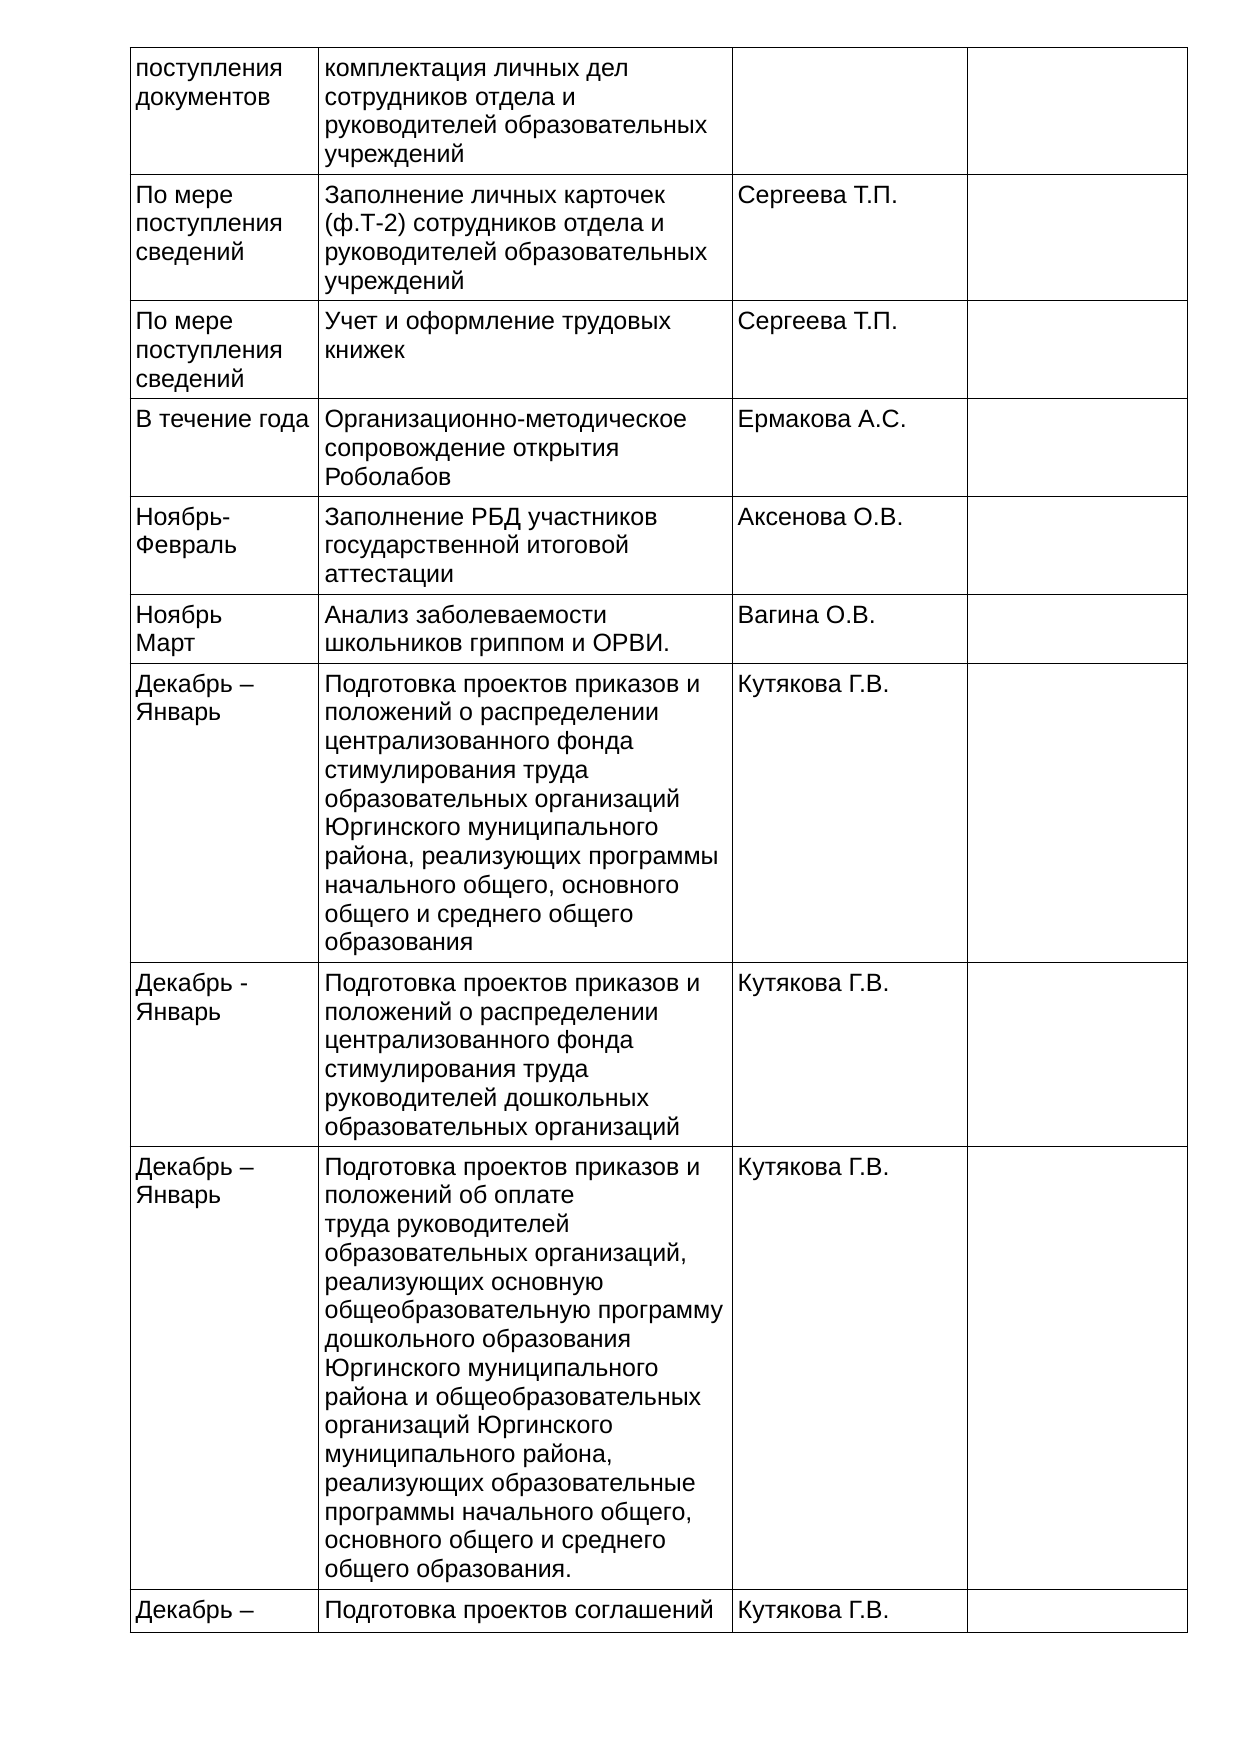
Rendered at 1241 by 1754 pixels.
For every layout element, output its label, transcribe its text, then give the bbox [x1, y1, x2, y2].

table_cell Вагина О.В. [733, 595, 967, 663]
table_cell Сергеева Т.П. [733, 301, 967, 398]
table_cell Подготовка проектов приказов и положений о распределении централизованного фонда стимулирования труда образовательных организаций Юргинского муниципального района, реализующих программы начального общего, основного общего и среднего общего образования [319, 664, 732, 962]
table_cell [968, 595, 1187, 663]
table_cell Декабрь - Январь [131, 963, 318, 1146]
table_cell [968, 48, 1187, 174]
table_cell [968, 175, 1187, 300]
table_cell Сергеева Т.П. [733, 175, 967, 300]
table_cell [968, 664, 1187, 962]
table_cell Подготовка проектов приказов и положений о распределении централизованного фонда стимулирования труда руководителей дошкольных образовательных организаций [319, 963, 732, 1146]
table_cell По мере поступления сведений [131, 175, 318, 300]
table_cell [733, 48, 967, 174]
table_cell Подготовка проектов приказов и положений об оплате труда руководителей образовательных организаций, реализующих основную общеобразовательную программу дошкольного образования Юргинского муниципального района и общеобразовательных организаций Юргинского муниципального района, реализующих образовательные программы начального общего, основного общего и среднего общего образования. [319, 1147, 732, 1589]
table_cell [968, 1147, 1187, 1589]
table_cell [968, 1590, 1187, 1632]
table_cell Декабрь – [131, 1590, 318, 1632]
table_cell Кутякова Г.В. [733, 963, 967, 1146]
table_cell По мере поступления сведений [131, 301, 318, 398]
table_cell [968, 399, 1187, 496]
table_cell В течение года [131, 399, 318, 496]
table_cell комплектация личных дел сотрудников отдела и руководителей образовательных учреждений [319, 48, 732, 174]
table_cell Анализ заболеваемости школьников гриппом и ОРВИ. [319, 595, 732, 663]
table_cell Кутякова Г.В. [733, 1590, 967, 1632]
table_cell [968, 497, 1187, 594]
table_cell Ермакова А.С. [733, 399, 967, 496]
table_cell Аксенова О.В. [733, 497, 967, 594]
table_cell поступления документов [131, 48, 318, 174]
table_cell Заполнение РБД участников государственной итоговой аттестации [319, 497, 732, 594]
table_cell Заполнение личных карточек (ф.Т-2) сотрудников отдела и руководителей образовательных учреждений [319, 175, 732, 300]
table_cell Кутякова Г.В. [733, 1147, 967, 1589]
table_cell Ноябрь Март [131, 595, 318, 663]
table_cell Декабрь –Январь [131, 664, 318, 962]
table_cell Ноябрь-Февраль [131, 497, 318, 594]
table_cell [968, 963, 1187, 1146]
table_cell Кутякова Г.В. [733, 664, 967, 962]
table_cell Учет и оформление трудовых книжек [319, 301, 732, 398]
table_cell Подготовка проектов соглашений [319, 1590, 732, 1632]
table_cell Организационно-методическое сопровождение открытия Роболабов [319, 399, 732, 496]
table_cell Декабрь – Январь [131, 1147, 318, 1589]
table_cell [968, 301, 1187, 398]
